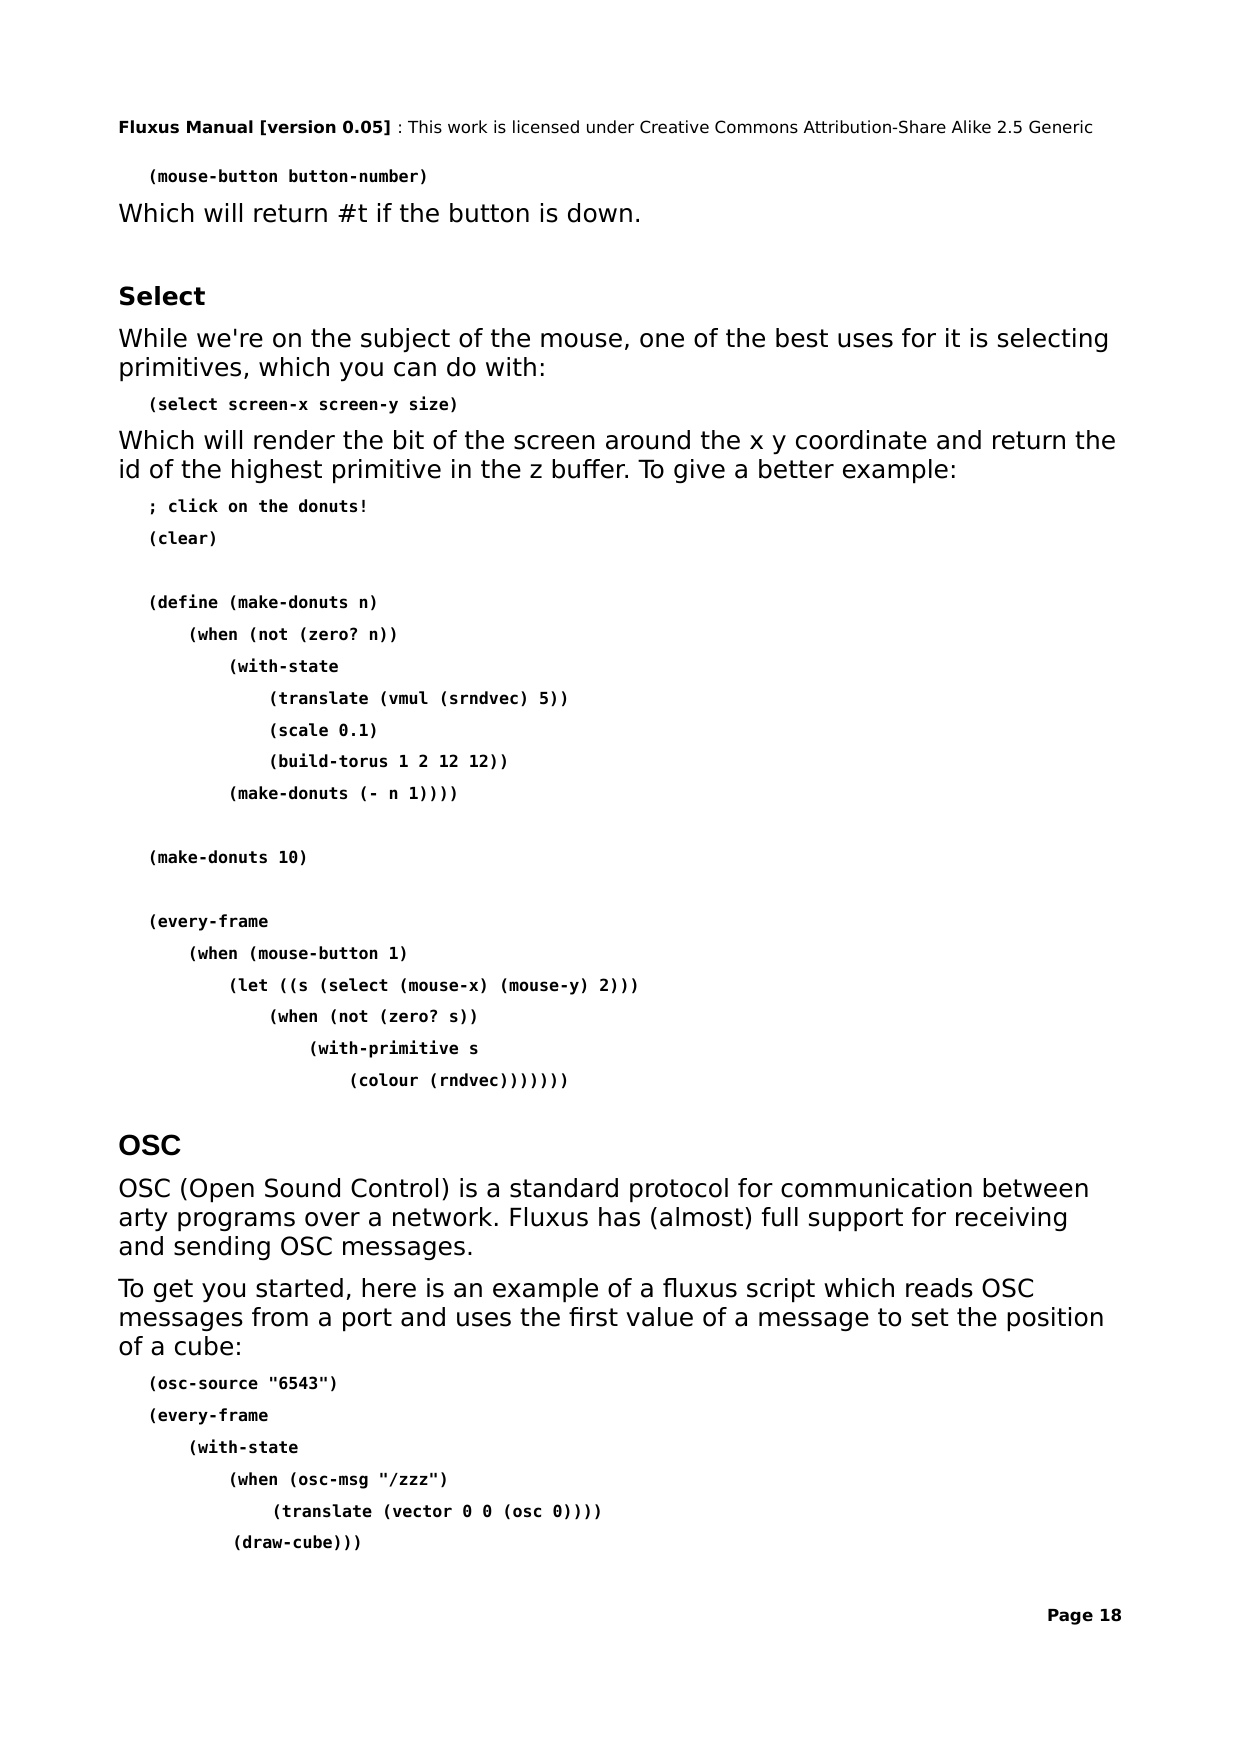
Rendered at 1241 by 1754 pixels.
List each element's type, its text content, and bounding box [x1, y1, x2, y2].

text ; click on the donuts! [148, 497, 1122, 517]
text Select [118, 282, 1122, 311]
text (mouse-button button-number) [148, 167, 1122, 186]
text OSC (Open Sound Control) is a standard protocol for communication between arty programs over a network. Fluxus has (almost) full support for receiving and sending OSC messages. [118, 1174, 1122, 1262]
text (draw-cube))) [118, 1533, 1122, 1553]
text (make-donuts (- n 1)))) [148, 784, 1122, 804]
text Which will return #t if the button is down. [118, 199, 1122, 228]
text (every-frame [148, 1406, 1122, 1425]
text (select screen-x screen-y size) [148, 395, 1122, 414]
text (translate (vmul (srndvec) 5)) [148, 689, 1122, 708]
text (with-state [148, 657, 1122, 676]
text (when (osc-msg "/zzz") [148, 1470, 1122, 1489]
text (clear) [148, 529, 1122, 549]
text (osc-source "6543") [148, 1374, 1122, 1393]
text (every-frame [148, 912, 1122, 931]
text (when (mouse-button 1) [148, 944, 1122, 963]
text To get you started, here is an example of a fluxus script which reads OSC messages from a port and uses the first value of a message to set the position of a cube: [118, 1274, 1122, 1362]
text While we're on the subject of the mouse, one of the best uses for it is selecting primitives, which you can do with: [118, 324, 1122, 382]
text (define (make-donuts n) [148, 593, 1122, 612]
text (with-primitive s [148, 1039, 1122, 1059]
subtitle OSC [118, 1128, 1122, 1162]
text (translate (vector 0 0 (osc 0)))) [148, 1502, 1122, 1521]
text (let ((s (select (mouse-x) (mouse-y) 2))) [148, 976, 1122, 995]
text (make-donuts 10) [148, 848, 1122, 867]
text Which will render the bit of the screen around the x y coordinate and return the id of the highest primitive in the z buffer. To give a better example: [118, 427, 1122, 485]
text (scale 0.1) [148, 721, 1122, 740]
text (with-state [148, 1438, 1122, 1457]
text (colour (rndvec))))))) [148, 1071, 1122, 1091]
text (build-torus 1 2 12 12)) [148, 752, 1122, 772]
text (when (not (zero? n)) [148, 625, 1122, 644]
text (when (not (zero? s)) [148, 1007, 1122, 1027]
